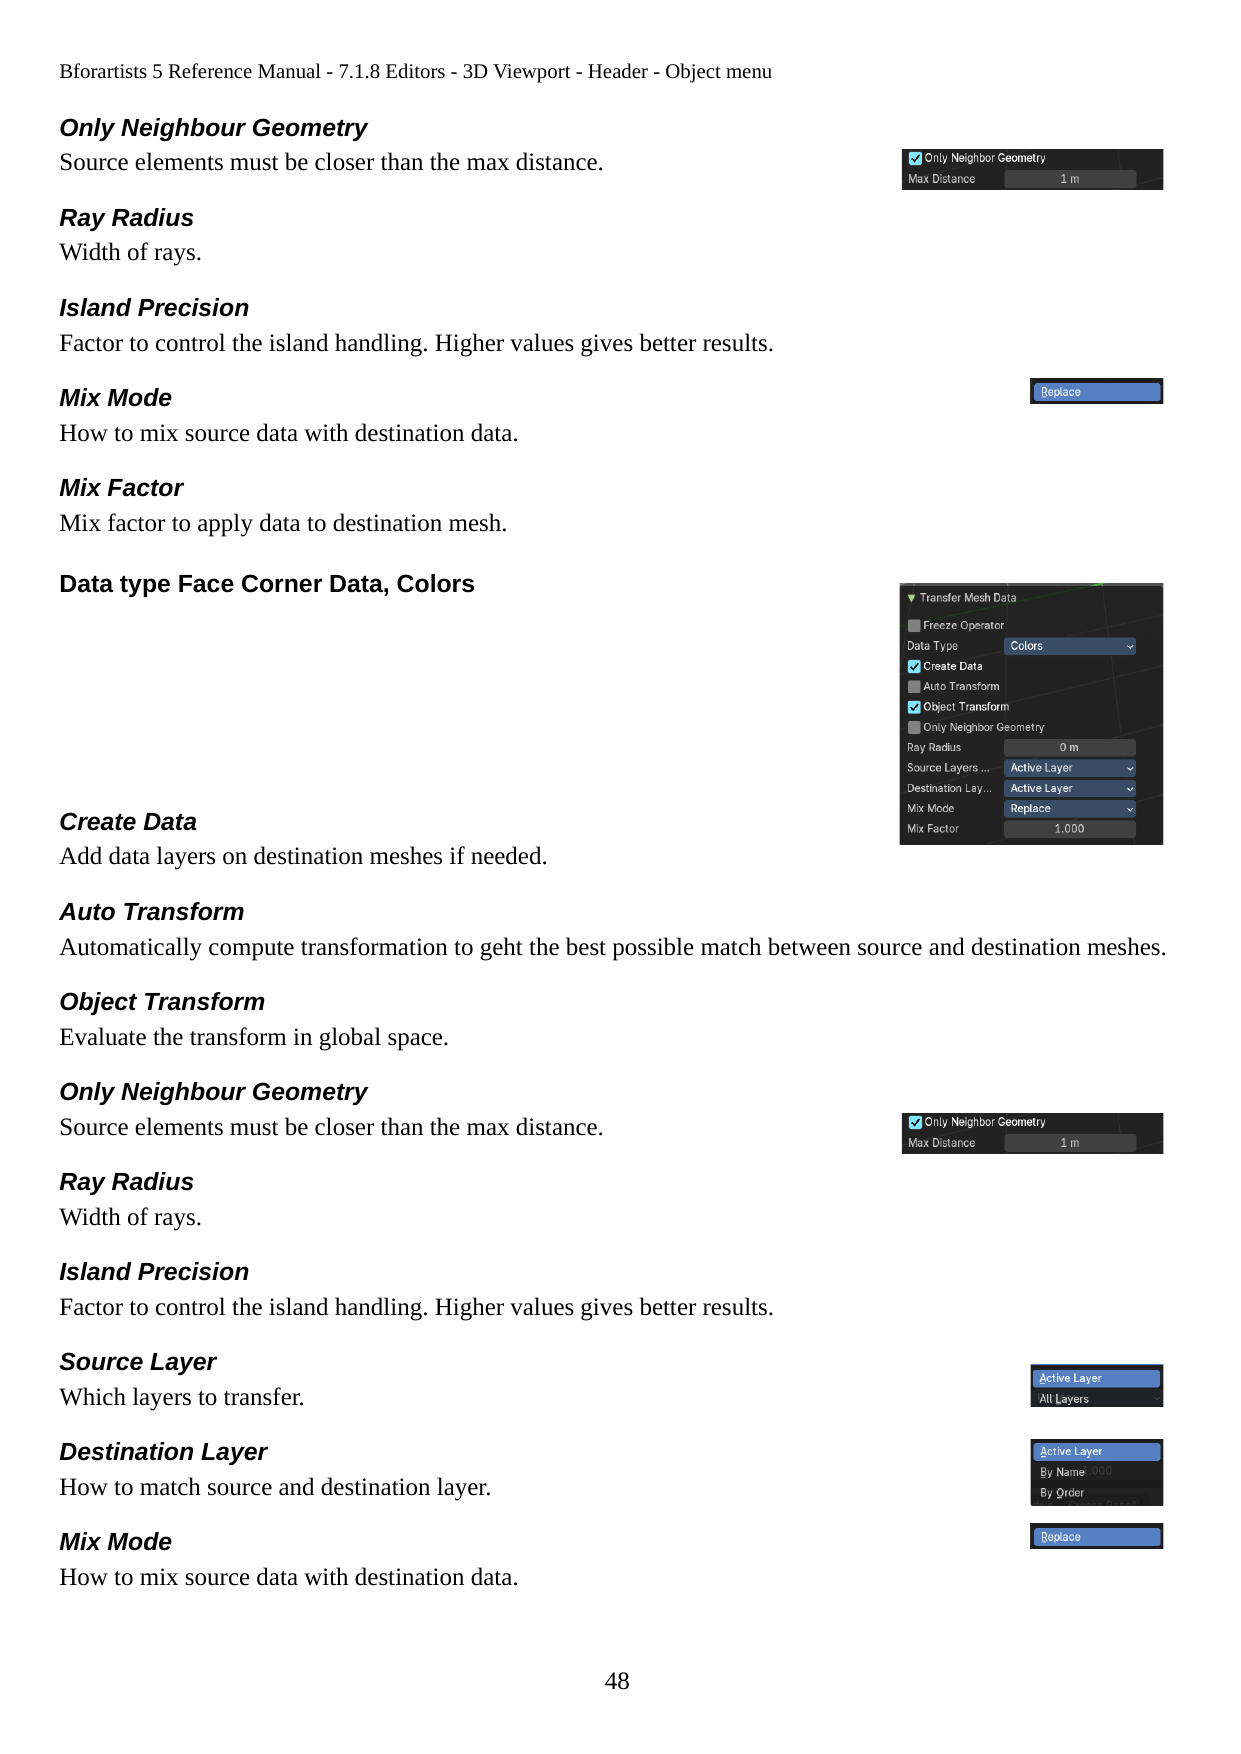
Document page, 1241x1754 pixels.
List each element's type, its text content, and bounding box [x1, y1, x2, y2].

text How to mix source data with destination data. [59, 1562, 1181, 1591]
picture [901, 149, 1164, 190]
subtitle [1164, 807, 1181, 835]
text How to match source and destination layer. [59, 1472, 1030, 1501]
subtitle Only Neighbour Geometry [59, 113, 1181, 141]
subtitle Island Precision [59, 293, 1181, 321]
text Width of rays. [59, 237, 1181, 266]
text Width of rays. [59, 1202, 1181, 1231]
text Mix factor to apply data to destination mesh. [59, 508, 1181, 537]
text Add data layers on destination meshes if needed. [59, 841, 1181, 870]
subtitle Mix Mode [59, 383, 1181, 411]
text Evaluate the transform in global space. [59, 1022, 1181, 1050]
subtitle Create Data [59, 807, 899, 835]
picture [1030, 1439, 1164, 1506]
picture [1030, 1523, 1164, 1549]
text Which layers to transfer. [59, 1382, 1181, 1411]
text Source elements must be closer than the max distance. [59, 1112, 1181, 1141]
subtitle Object Transform [59, 987, 1181, 1015]
subtitle Mix Factor [59, 473, 1181, 502]
text How to mix source data with destination data. [59, 418, 1181, 446]
subtitle Mix Mode [59, 1527, 1181, 1556]
subtitle Island Precision [59, 1257, 1181, 1286]
subtitle Data type Face Corner Data, Colors [59, 569, 1181, 598]
subtitle Ray Radius [59, 203, 1181, 231]
subtitle Ray Radius [59, 1167, 1181, 1196]
picture [899, 583, 1164, 845]
text Source elements must be closer than the max distance. [59, 147, 1181, 176]
picture [1030, 378, 1164, 404]
text Factor to control the island handling. Higher values gives better results. [59, 1292, 1181, 1321]
subtitle Source Layer [59, 1347, 1181, 1376]
text Automatically compute transformation to geht the best possible match between source and destination meshes. [59, 932, 1181, 960]
picture [901, 1113, 1164, 1154]
subtitle Only Neighbour Geometry [59, 1077, 1181, 1106]
picture [1030, 1364, 1164, 1407]
subtitle Auto Transform [59, 897, 1181, 925]
text Factor to control the island handling. Higher values gives better results. [59, 328, 1181, 356]
subtitle Destination Layer [59, 1437, 1181, 1466]
